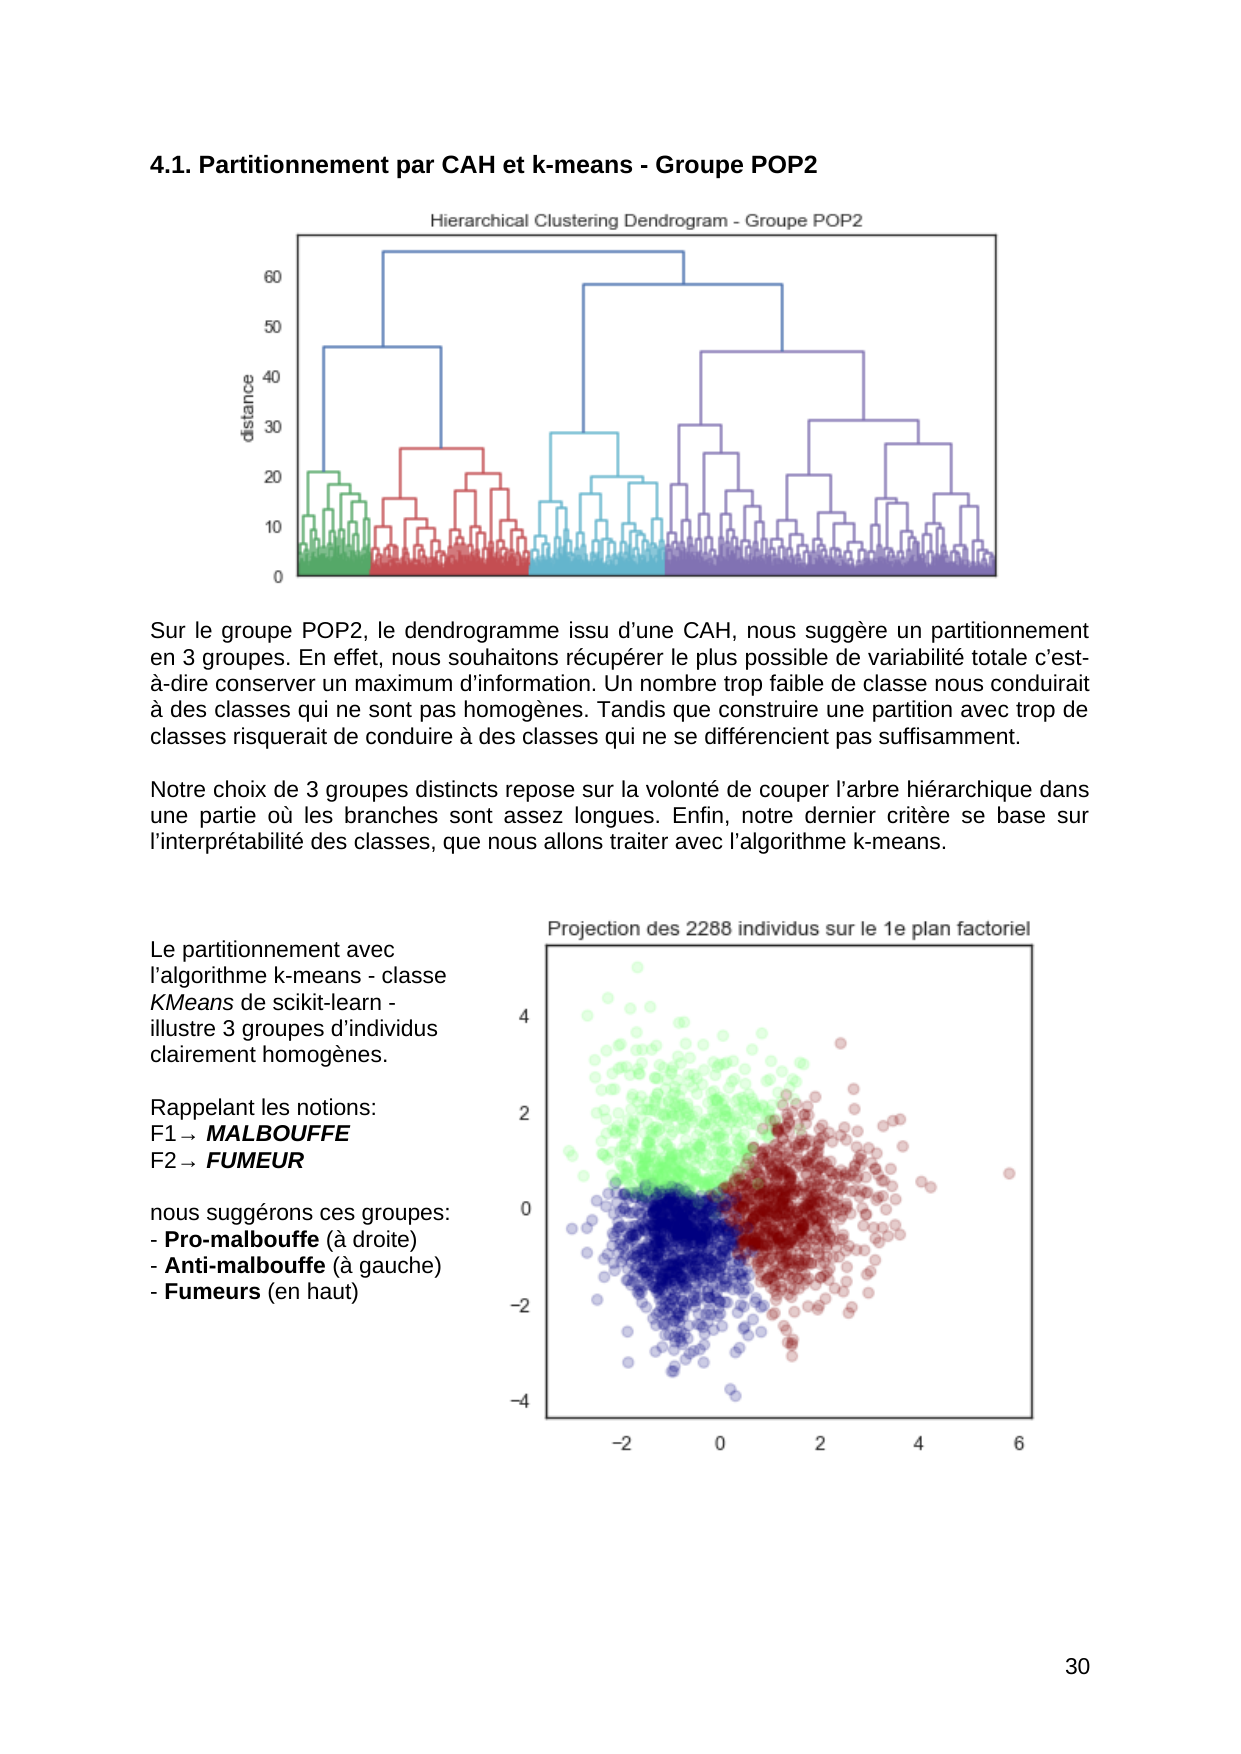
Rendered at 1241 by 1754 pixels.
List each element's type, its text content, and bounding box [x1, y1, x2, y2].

text Notre choix de 3 groupes distincts repose sur la volonté de couper l’arbre hiérarchique dans une partie où les branches sont assez longues. Enfin, notre dernier critère se base sur l’interprétabilité des classes, que nous allons traiter avec l’algorithme k-means. [150, 776, 1090, 854]
picture [496, 909, 1044, 1466]
table_header [454, 909, 496, 1466]
text Sur le groupe POP2, le dendrogramme issu d’une CAH, nous suggère un partitionnement en 3 groupes. En effet, nous souhaitons récupérer le plus possible de variabilité totale c’est-à-dire conserver un maximum d’information. Un nombre trop faible de classe nous conduirait à des classes qui ne sont pas homogènes. Tandis que construire une partition avec trop de classes risquerait de conduire à des classes qui ne se différencient pas suffisamment. [150, 617, 1090, 749]
table_header Le partitionnement avec l’algorithme k-means - classe KMeans de scikit-learn - illustre 3 groupes d’individus clairement homogènes. Rappelant les notions: F1→ MALBOUFFE F2→ FUMEUR nous suggérons ces groupes: - Pro-malbouffe (à droite) - Anti-malbouffe (à gauche) - Fumeurs (en haut) [151, 909, 452, 1466]
text 4.1. Partitionnement par CAH et k-means - Groupe POP2 [150, 150, 1090, 179]
table_header [1044, 909, 1086, 1466]
